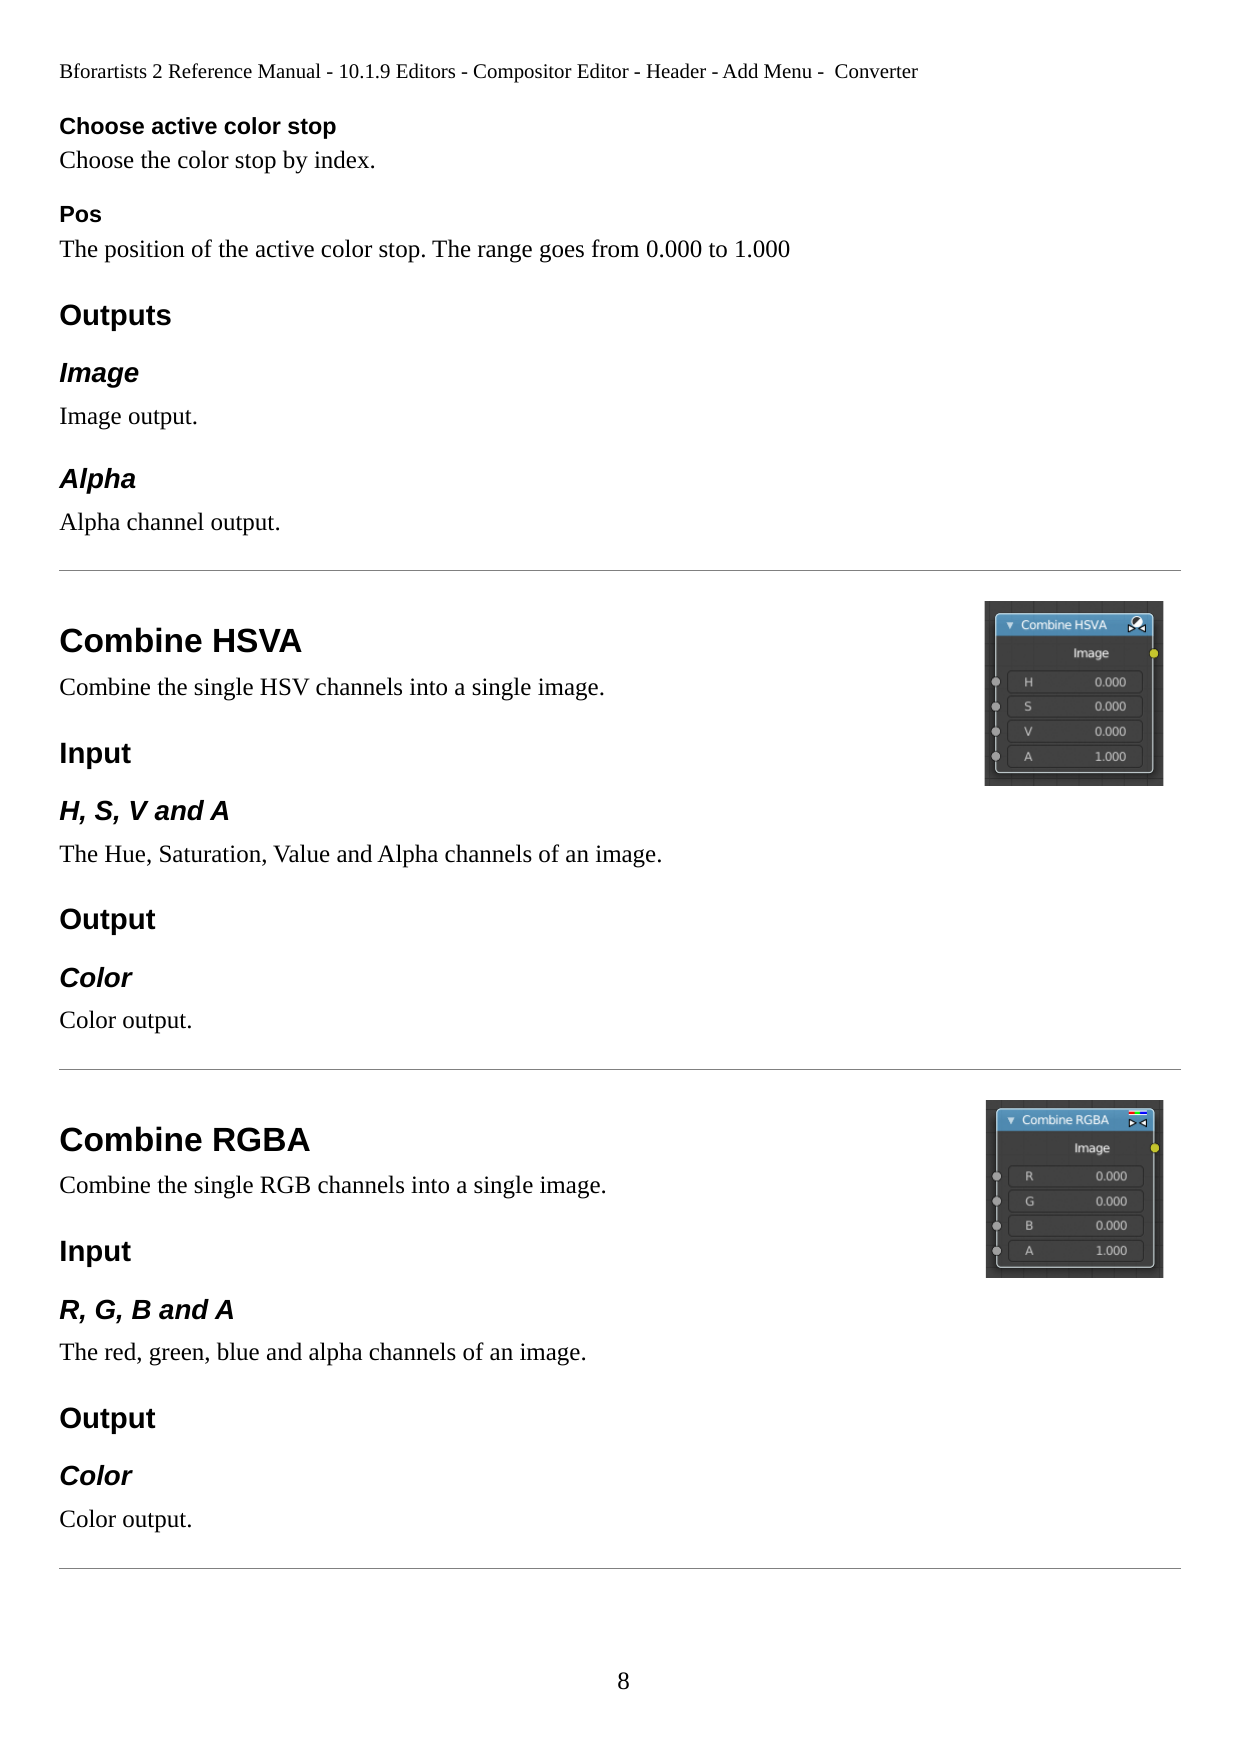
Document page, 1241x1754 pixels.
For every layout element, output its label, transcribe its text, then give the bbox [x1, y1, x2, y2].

subtitle Alpha [59, 462, 1181, 494]
text Combine the single RGB channels into a single image. [59, 1171, 985, 1199]
subtitle Output [59, 1401, 1181, 1435]
subtitle Combine RGBA [59, 1119, 985, 1158]
subtitle Outputs [59, 298, 1181, 331]
text The Hue, Saturation, Value and Alpha channels of an image. [59, 839, 1181, 867]
subtitle Input [59, 736, 984, 769]
subtitle Image [59, 356, 1181, 388]
text Alpha channel output. [59, 507, 1181, 535]
subtitle Combine HSVA [59, 621, 984, 659]
text Color output. [59, 1504, 1181, 1533]
text The red, green, blue and alpha channels of an image. [59, 1337, 1181, 1366]
subtitle Color [59, 1460, 1181, 1492]
subtitle Pos [59, 201, 1181, 228]
subtitle H, S, V and A [59, 794, 1181, 826]
text Image output. [59, 401, 1181, 429]
text Color output. [59, 1005, 1181, 1034]
subtitle Color [59, 961, 1181, 993]
subtitle [1164, 736, 1181, 769]
subtitle [1164, 621, 1181, 659]
subtitle [1164, 1119, 1181, 1158]
subtitle Input [59, 1234, 985, 1268]
subtitle Choose active color stop [59, 113, 1181, 139]
subtitle [1164, 1234, 1181, 1268]
text The position of the active color stop. The range goes from 0.000 to 1.000 [59, 234, 1181, 263]
subtitle Output [59, 902, 1181, 936]
text Choose the color stop by index. [59, 146, 1181, 174]
picture [985, 1100, 1164, 1278]
text Combine the single HSV channels into a single image. [59, 672, 984, 701]
subtitle R, G, B and A [59, 1293, 1181, 1325]
picture [984, 601, 1164, 786]
